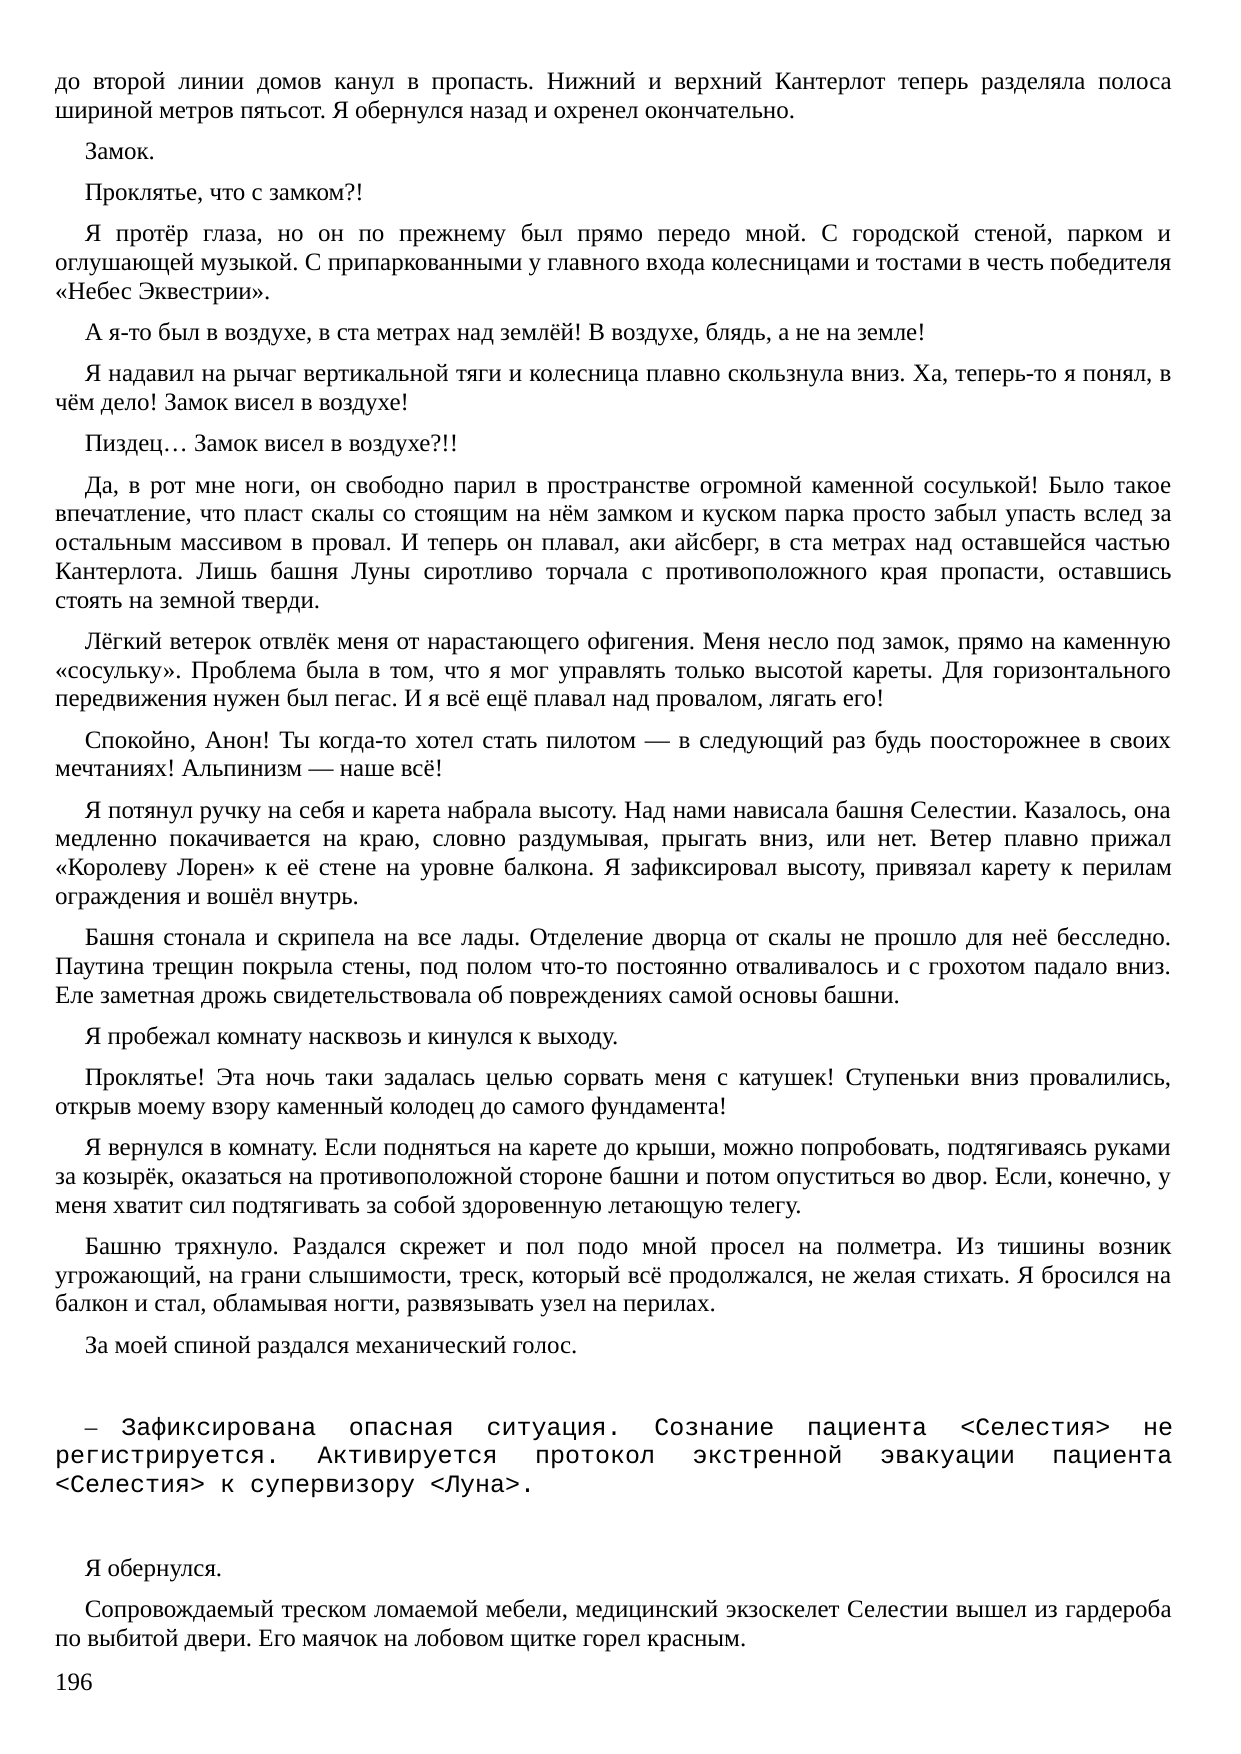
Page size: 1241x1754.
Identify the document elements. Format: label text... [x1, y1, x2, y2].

text Башня стонала и скрипела на все лады. Отделение дворца от скалы не прошло для неё бесследно. Паутина трещин покрыла стены, под полом что-то постоянно отваливалось и с грохотом падало вниз. Еле заметная дрожь свидетельствовала об повреждениях самой основы башни. [55, 922, 1173, 1008]
text Проклятье, что с замком?! [55, 177, 1173, 206]
text Лёгкий ветерок отвлёк меня от нарастающего офигения. Меня несло под замок, прямо на каменную «сосульку». Проблема была в том, что я мог управлять только высотой кареты. Для горизонтального передвижения нужен был пегас. И я всё ещё плавал над провалом, лягать его! [55, 626, 1173, 712]
text Сопровождаемый треском ломаемой мебели, медицинский экзоскелет Селестии вышел из гардероба по выбитой двери. Его маячок на лобовом щитке горел красным. [55, 1594, 1173, 1652]
text Я протёр глаза, но он по прежнему был прямо передо мной. С городской стеной, парком и оглушающей музыкой. С припаркованными у главного входа колесницами и тостами в честь победителя «Небес Эквестрии». [55, 218, 1173, 305]
text до второй линии домов канул в пропасть. Нижний и верхний Кантерлот теперь разделяла полоса шириной метров пятьсот. Я обернулся назад и охренел окончательно. [55, 66, 1173, 123]
text Я вернулся в комнату. Если подняться на карете до крыши, можно попробовать, подтягиваясь руками за козырёк, оказаться на противоположной стороне башни и потом опуститься во двор. Если, конечно, у меня хватит сил подтягивать за собой здоровенную летающую телегу. [55, 1132, 1173, 1218]
text Пиздец… Замок висел в воздухе?!! [55, 428, 1173, 457]
text Я надавил на рычаг вертикальной тяги и колесница плавно скользнула вниз. Ха, теперь-то я понял, в чём дело! Замок висел в воздухе! [55, 358, 1173, 416]
text За моей спиной раздался механический голос. [55, 1330, 1173, 1358]
text Я потянул ручку на себя и карета набрала высоту. Над нами нависала башня Селестии. Казалось, она медленно покачивается на краю, словно раздумывая, прыгать вниз, или нет. Ветер плавно прижал «Королеву Лорен» к её стене на уровне балкона. Я зафиксировал высоту, привязал карету к перилам ограждения и вошёл внутрь. [55, 795, 1173, 910]
text А я-то был в воздухе, в ста метрах над землёй! В воздухе, блядь, а не на земле! [55, 317, 1173, 346]
text Я пробежал комнату насквозь и кинулся к выходу. [55, 1021, 1173, 1050]
text Спокойно, Анон! Ты когда-то хотел стать пилотом — в следующий раз будь поосторожнее в своих мечтаниях! Альпинизм — наше всё! [55, 725, 1173, 782]
text Проклятье! Эта ночь таки задалась целью сорвать меня с катушек! Ступеньки вниз провалились, открыв моему взору каменный колодец до самого фундамента! [55, 1062, 1173, 1120]
text Замок. [55, 136, 1173, 165]
text Башню тряхнуло. Раздался скрежет и пол подо мной просел на полметра. Из тишины возник угрожающий, на грани слышимости, треск, который всё продолжался, не желая стихать. Я бросился на балкон и стал, обламывая ногти, развязывать узел на перилах. [55, 1231, 1173, 1317]
text – Зафиксирована опасная ситуация. Сознание пациента <Селестия> не регистрируется. Активируется протокол экстренной эвакуации пациента <Селестия> к супервизору <Луна>. [55, 1412, 1173, 1500]
text Да, в рот мне ноги, он свободно парил в пространстве огромной каменной сосулькой! Было такое впечатление, что пласт скалы со стоящим на нём замком и куском парка просто забыл упасть вслед за остальным массивом в провал. И теперь он плавал, аки айсберг, в ста метрах над оставшейся частью Кантерлота. Лишь башня Луны сиротливо торчала с противоположного края пропасти, оставшись стоять на земной тверди. [55, 470, 1173, 613]
text Я обернулся. [55, 1553, 1173, 1582]
